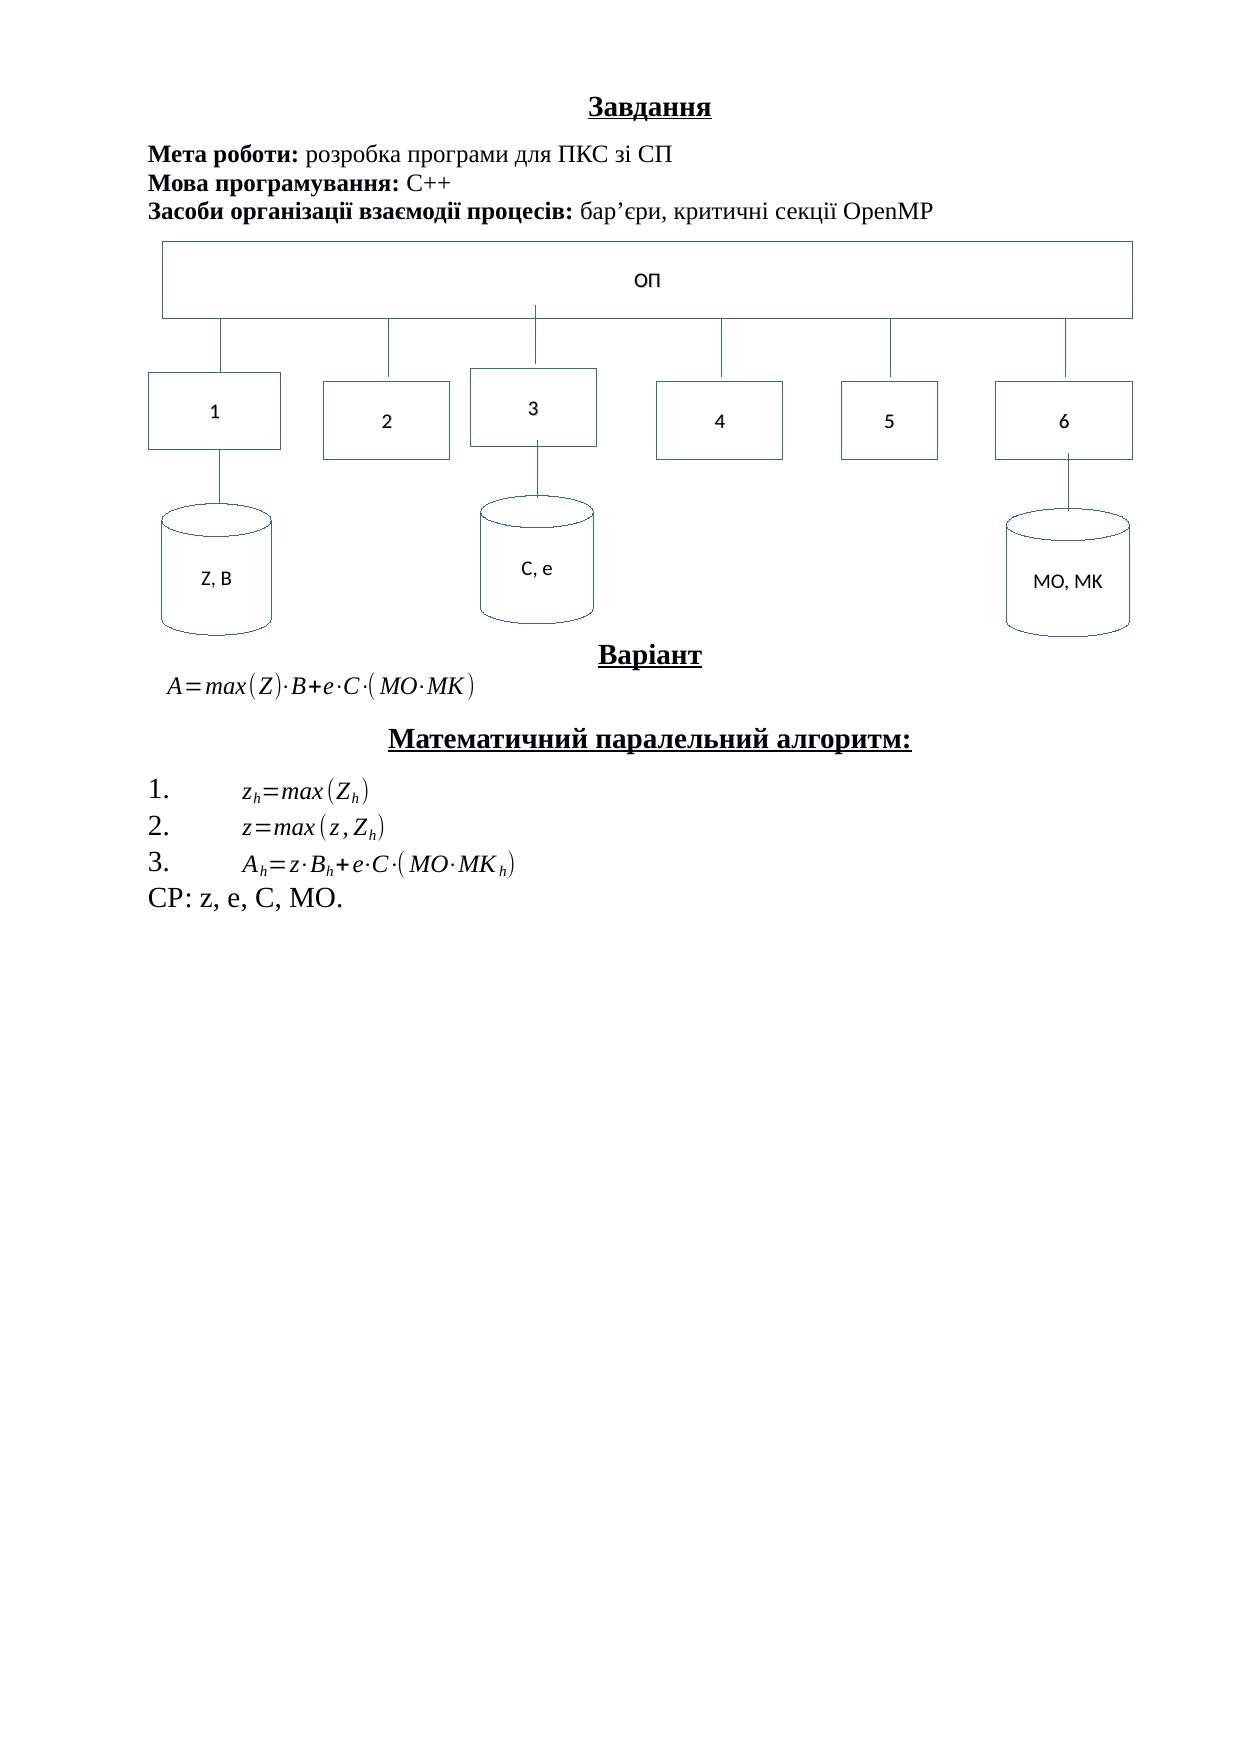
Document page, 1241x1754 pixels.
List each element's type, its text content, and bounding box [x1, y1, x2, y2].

text СР: z, e, C, MO. [148, 881, 1152, 914]
text Засоби організації взаємодії процесів: бар’єри, критичні секції OpenMP [148, 196, 1152, 225]
text Варіант [148, 225, 1152, 671]
text Мета роботи: розробка програми для ПКС зі СП [148, 139, 1152, 168]
text Завдання [148, 89, 1152, 122]
text Мова програмування: C++ [148, 168, 1152, 196]
text Математичний паралельний алгоритм: [148, 721, 1152, 754]
